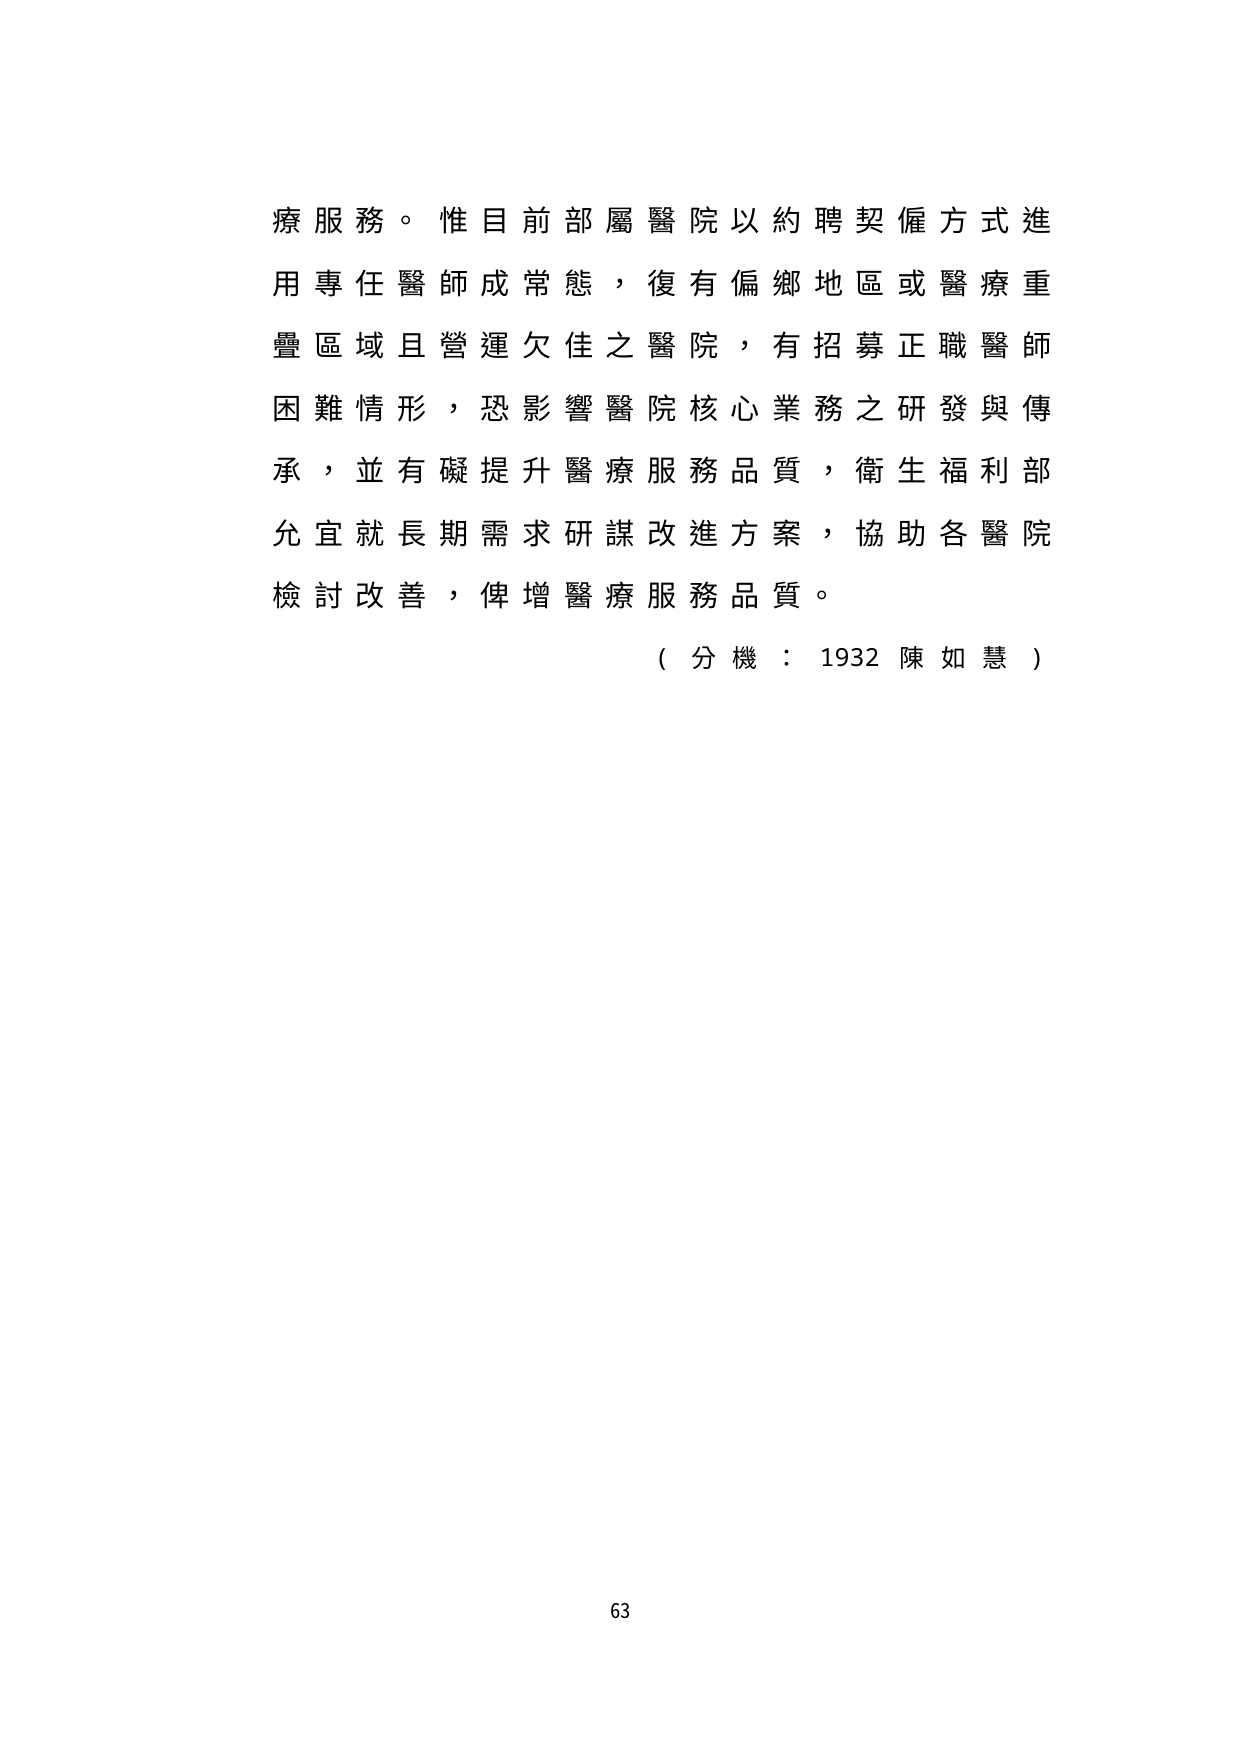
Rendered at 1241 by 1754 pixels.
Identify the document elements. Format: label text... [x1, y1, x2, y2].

text 療服務。惟目前部屬醫院以約聘契僱方式進用專任醫師成常態，復有偏鄉地區或醫療重疊區域且營運欠佳之醫院，有招募正職醫師困難情形，恐影響醫院核心業務之研發與傳承，並有礙提升醫療服務品質，衛生福利部允宜就長期需求研謀改進方案，協助各醫院檢討改善，俾增醫療服務品質。 [242, 177, 1058, 615]
text (分機：1932陳如慧) [271, 615, 1058, 677]
